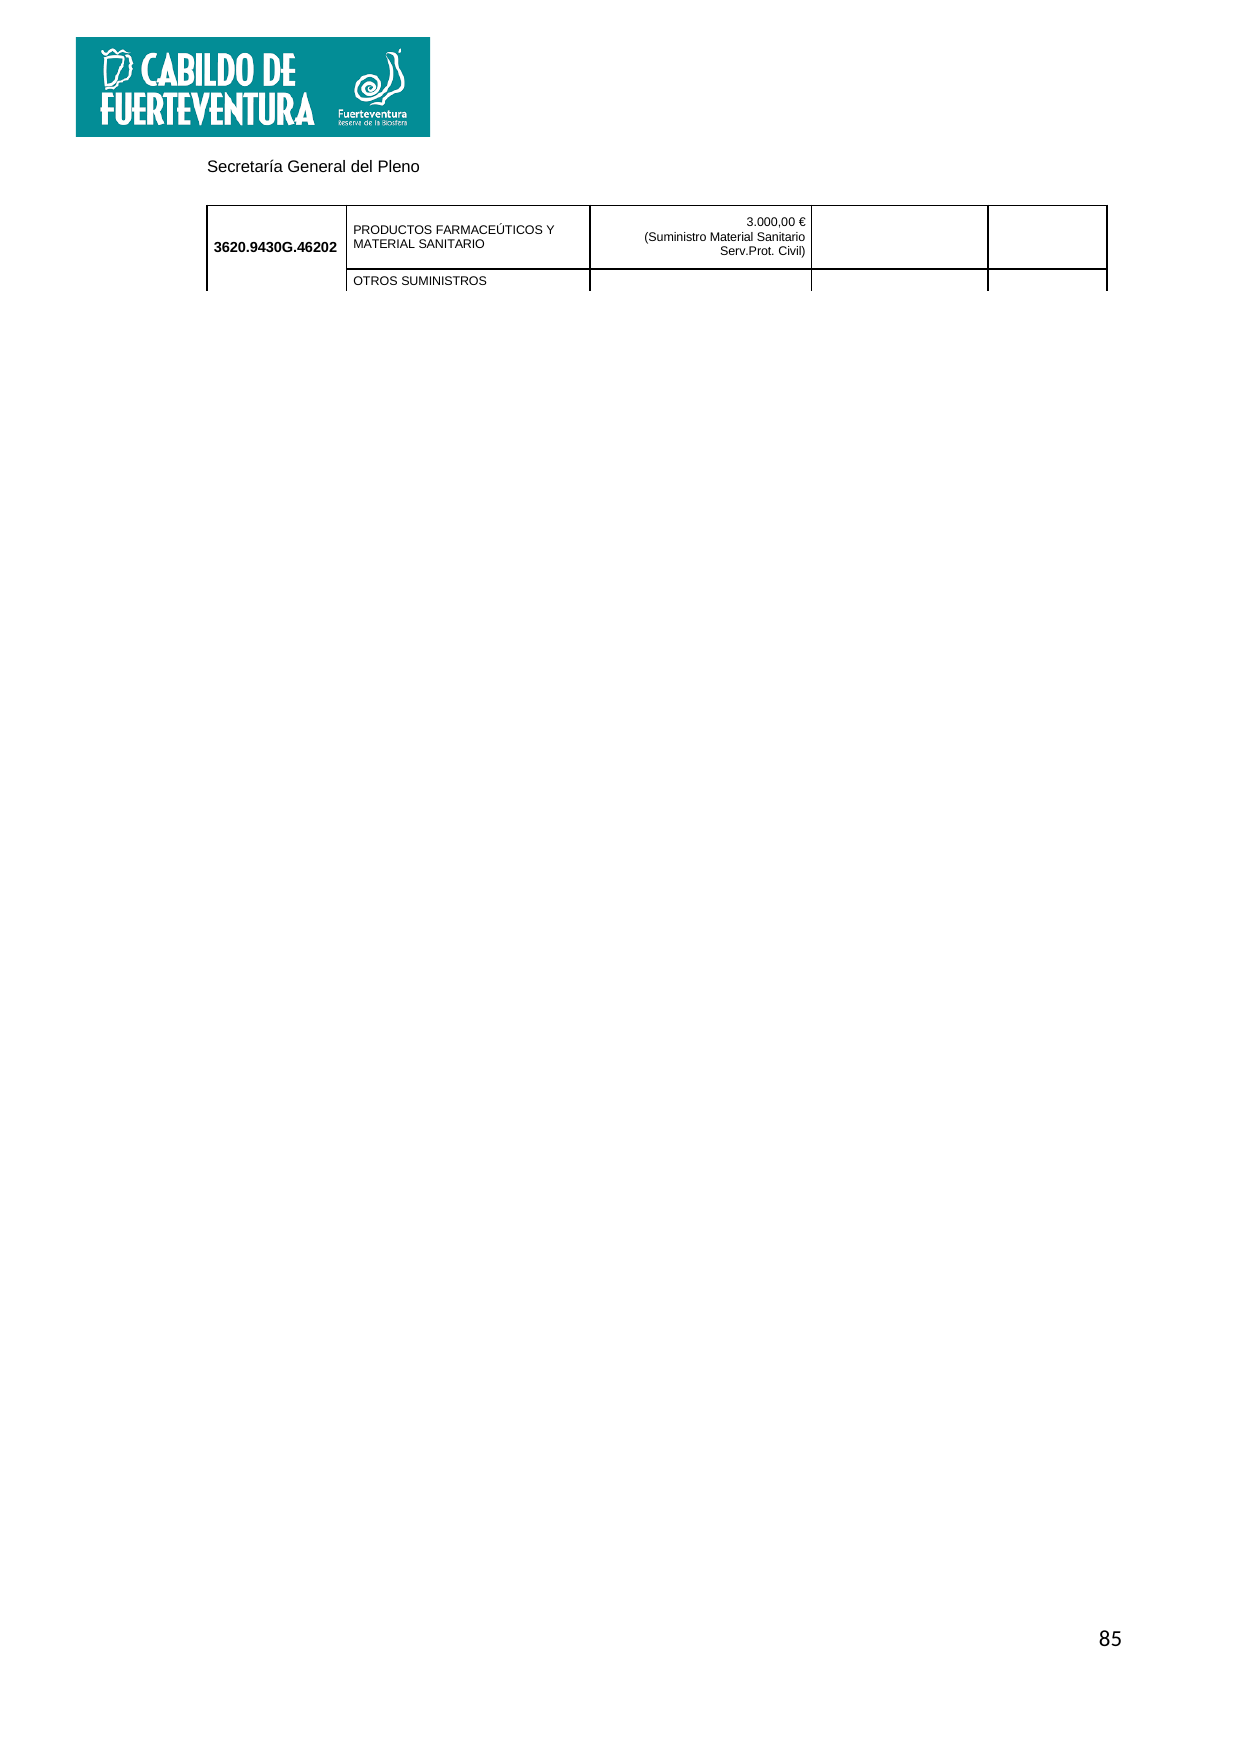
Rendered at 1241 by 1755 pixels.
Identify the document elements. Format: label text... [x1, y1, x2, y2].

table_cell [989, 206, 1106, 268]
table_cell [989, 270, 1106, 291]
table_cell 3620.9430G.46202 [208, 206, 346, 291]
table_cell [812, 206, 987, 268]
table_cell OTROS SUMINISTROS [347, 270, 589, 291]
table_cell [591, 270, 811, 291]
table_cell 3.000,00 € (Suministro Material Sanitario Serv.Prot. Civil) [591, 206, 811, 268]
table_cell PRODUCTOS FARMACEÚTICOS Y MATERIAL SANITARIO [347, 206, 589, 268]
table_cell [812, 270, 987, 291]
